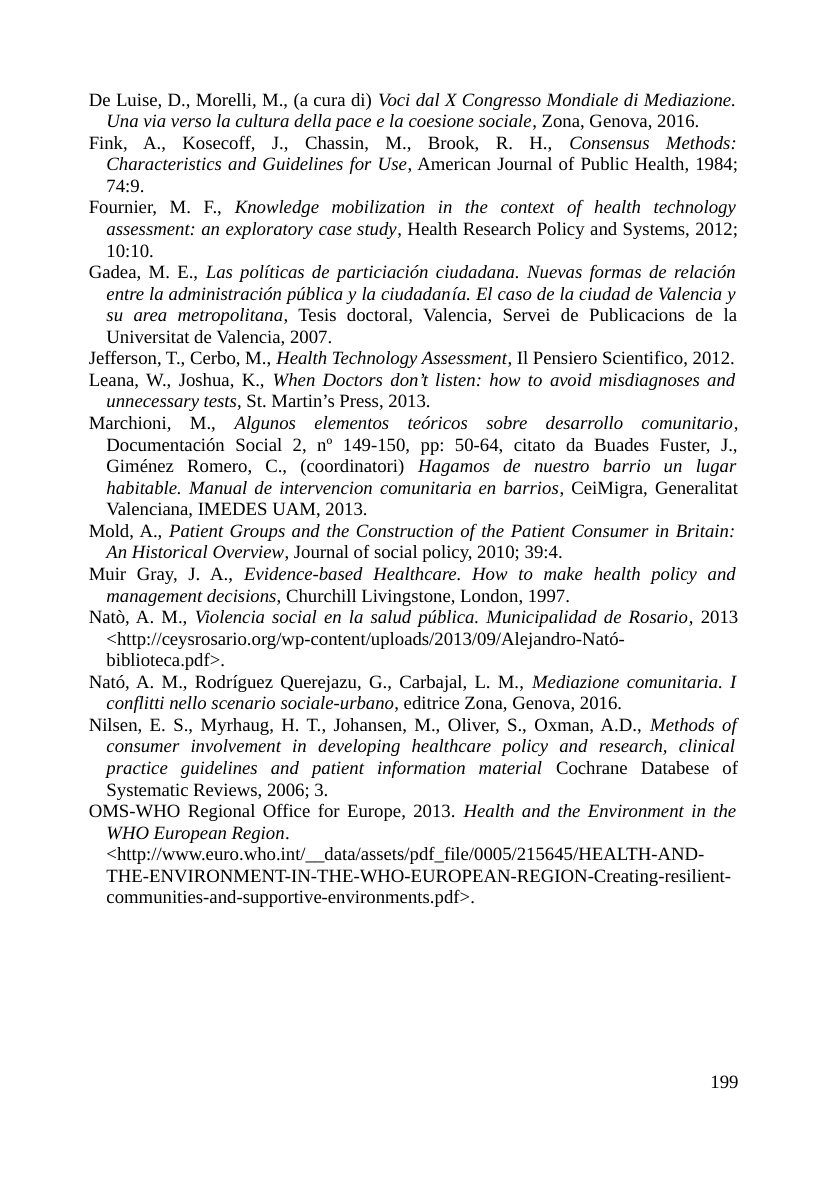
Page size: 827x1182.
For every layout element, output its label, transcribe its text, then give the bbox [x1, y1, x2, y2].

text Nató, A. M., Rodríguez Querejazu, G., Carbajal, L. M., Mediazione comunitaria. I conflitti nello scenario sociale-urbano, editrice Zona, Genova, 2016. [88, 671, 738, 714]
text Muir Gray, J. A., Evidence-based Healthcare. How to make health policy and management decisions, Churchill Livingstone, London, 1997. [88, 563, 738, 606]
text Jefferson, T., Cerbo, M., Health Technology Assessment, Il Pensiero Scientifico, 2012. [88, 347, 738, 369]
text Nilsen, E. S., Myrhaug, H. T., Johansen, M., Oliver, S., Oxman, A.D., Methods of consumer involvement in developing healthcare policy and research, clinical practice guidelines and patient information material Cochrane Databese of Systematic Reviews, 2006; 3. [88, 714, 738, 800]
text De Luise, D., Morelli, M., (a cura di) Voci dal X Congresso Mondiale di Mediazione. Una via verso la cultura della pace e la coesione sociale, Zona, Genova, 2016. [88, 88, 738, 132]
text Fournier, M. F., Knowledge mobilization in the context of health technology assessment: an exploratory case study, Health Research Policy and Systems, 2012; 10:10. [88, 196, 738, 261]
text Fink, A., Kosecoff, J., Chassin, M., Brook, R. H., Consensus Methods: Characteristics and Guidelines for Use, American Journal of Public Health, 1984; 74:9. [88, 132, 738, 196]
text Mold, A., Patient Groups and the Construction of the Patient Consumer in Britain: An Historical Overview, Journal of social policy, 2010; 39:4. [88, 520, 738, 563]
text Marchioni, M., Algunos elementos teóricos sobre desarrollo comunitario, Documentación Social 2, nº 149-150, pp: 50-64, citato da Buades Fuster, J., Giménez Romero, C., (coordinatori) Hagamos de nuestro barrio un lugar habitable. Manual de intervencion comunitaria en barrios, CeiMigra, Generalitat Valenciana, IMEDES UAM, 2013. [88, 412, 738, 520]
text OMS-WHO Regional Office for Europe, 2013. Health and the Environment in the WHO European Region. [88, 800, 738, 843]
text Leana, W., Joshua, K., When Doctors don’t listen: how to avoid misdiagnoses and unnecessary tests, St. Martin’s Press, 2013. [88, 369, 738, 412]
text Gadea, M. E., Las políticas de particiación ciudadana. Nuevas formas de relación entre la administración pública y la ciudadanía. El caso de la ciudad de Valencia y su area metropolitana, Tesis doctoral, Valencia, Servei de Publicacions de la Universitat de Valencia, 2007. [88, 261, 738, 347]
text <http://www.euro.who.int/__data/assets/pdf_file/0005/215645/HEALTH-AND-THE-ENVIRONMENT-IN-THE-WHO-EUROPEAN-REGION-Creating-resilient-communities-and-supportive-environments.pdf>. [106, 843, 738, 908]
text Natò, A. M., Violencia social en la salud pública. Municipalidad de Rosario, 2013 <http://ceysrosario.org/wp-content/uploads/2013/09/Alejandro-Nató-biblioteca.pdf>. [88, 606, 738, 671]
